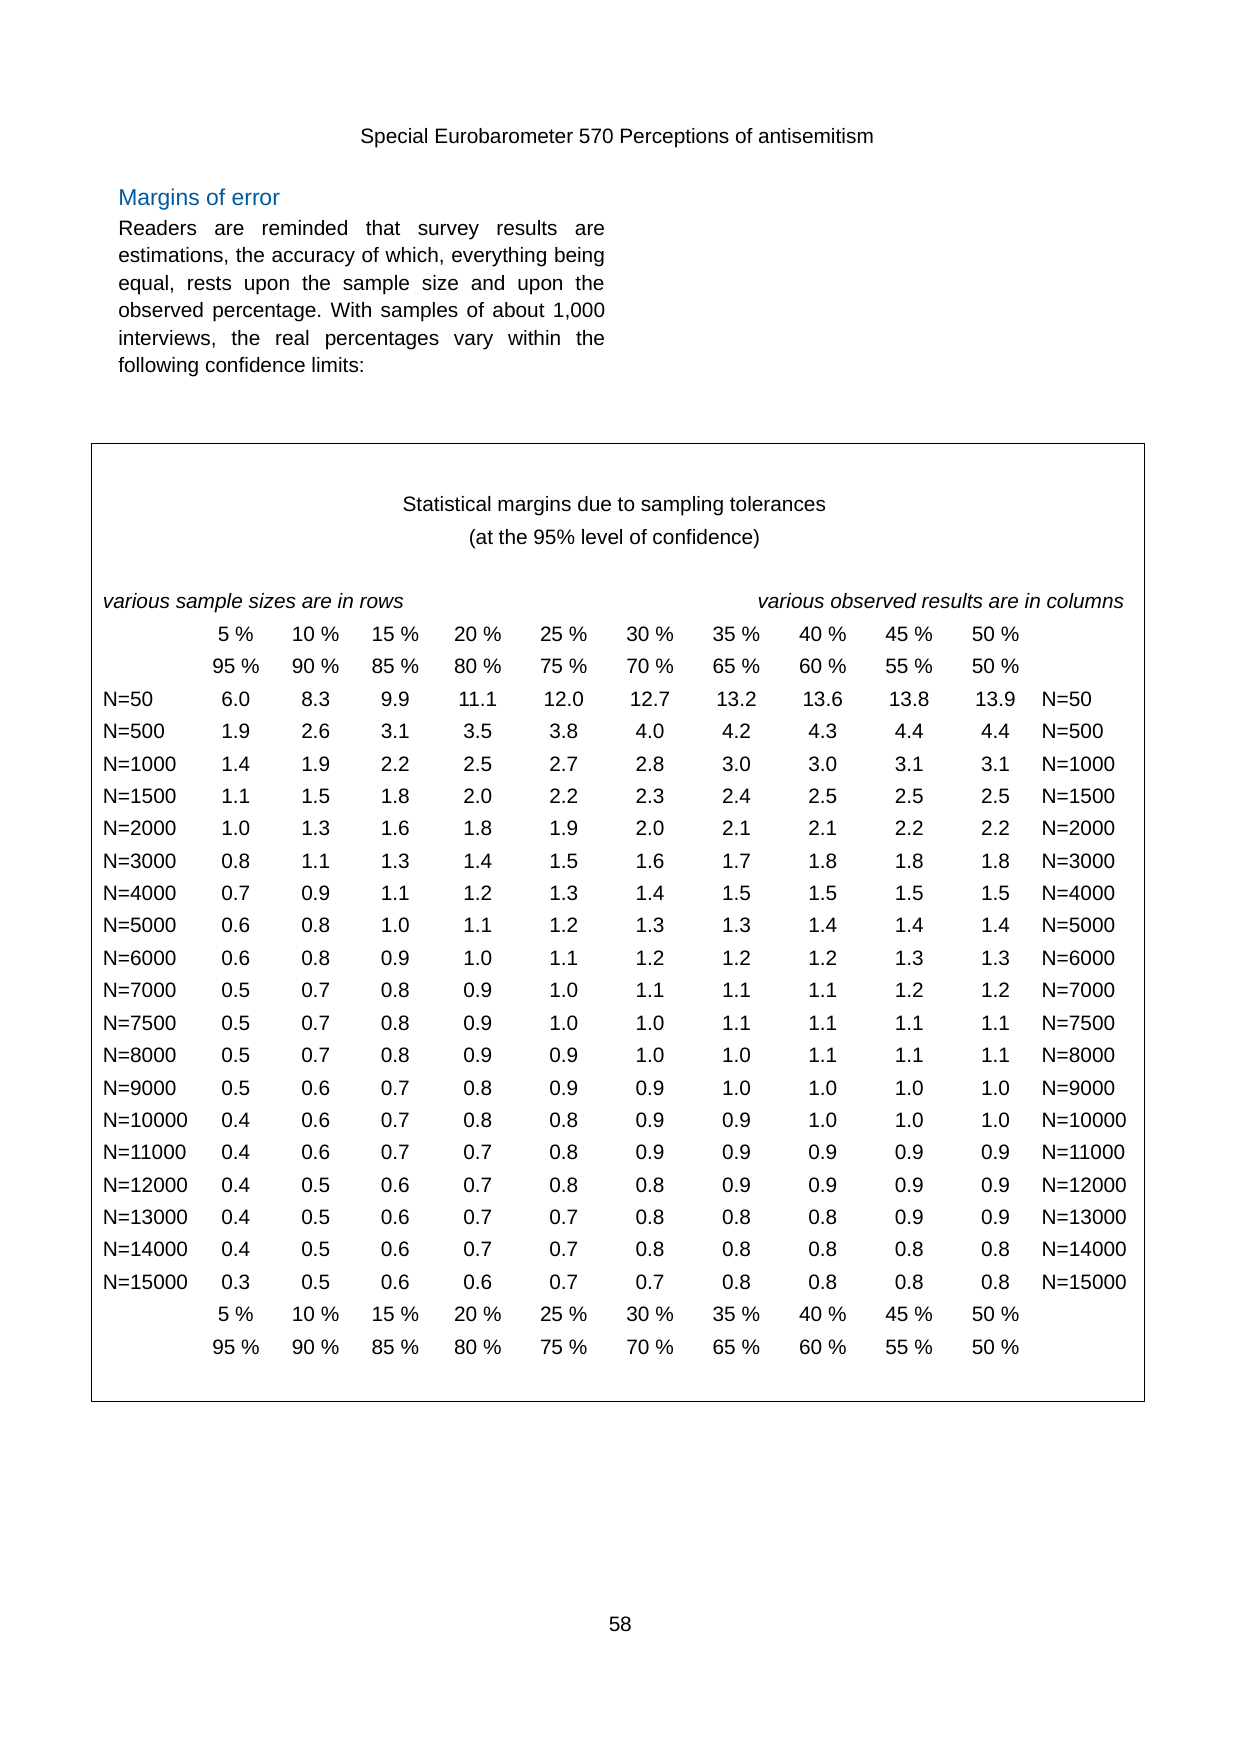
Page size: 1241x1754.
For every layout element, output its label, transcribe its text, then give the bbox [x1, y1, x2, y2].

table_cell 1,0 [779, 1071, 866, 1103]
table_cell 1,3 [607, 909, 693, 942]
table_cell N=15000 [1039, 1266, 1135, 1298]
table_cell 1,2 [520, 909, 607, 942]
table_cell 45 % [866, 1298, 952, 1330]
table_cell 0,9 [520, 1071, 607, 1103]
table_cell 1,0 [520, 1006, 607, 1039]
table_cell 2,1 [779, 812, 866, 844]
table_cell N=12000 [1039, 1168, 1135, 1201]
table_cell [100, 1298, 196, 1330]
table_cell 0,9 [607, 1071, 693, 1103]
table_cell N=3000 [100, 844, 196, 877]
table_cell N=10000 [100, 1104, 196, 1136]
table_cell 0,8 [520, 1104, 607, 1136]
table_cell N=5000 [1039, 909, 1135, 942]
table_cell 1,3 [276, 812, 355, 844]
table_cell 1,1 [435, 909, 520, 942]
table_cell 5 % [196, 1298, 276, 1330]
table_cell N=1000 [1039, 747, 1135, 779]
table_cell 0,8 [866, 1233, 952, 1266]
table_cell 3,8 [520, 715, 607, 747]
table_cell 0,6 [276, 1136, 355, 1168]
table_cell 0,5 [276, 1233, 355, 1266]
table_cell 0,8 [779, 1201, 866, 1233]
table_cell 1,2 [607, 942, 693, 974]
table_cell 1,3 [866, 942, 952, 974]
table_cell 0,7 [276, 974, 355, 1006]
table_cell [196, 553, 276, 585]
table_cell 0,5 [196, 974, 276, 1006]
table_cell [1039, 650, 1135, 682]
table_cell 0,5 [196, 1071, 276, 1103]
table_cell 60 % [779, 1330, 866, 1363]
table_cell 1,5 [520, 844, 607, 877]
table_cell 2,0 [435, 780, 520, 812]
table_cell 85 % [355, 650, 435, 682]
table_cell 0,9 [435, 1039, 520, 1071]
table_cell 1,2 [435, 877, 520, 909]
table_cell 0,4 [196, 1168, 276, 1201]
table_cell 1,9 [520, 812, 607, 844]
table_cell 0,8 [355, 974, 435, 1006]
table_cell 1,4 [435, 844, 520, 877]
table_cell [1039, 553, 1135, 585]
table_cell 0,8 [435, 1104, 520, 1136]
table_cell 3,1 [866, 747, 952, 779]
table_cell [100, 618, 196, 650]
table_cell 65 % [693, 1330, 779, 1363]
table_cell 2,3 [607, 780, 693, 812]
table_cell 0,9 [866, 1201, 952, 1233]
table_header [100, 488, 196, 520]
table_cell [520, 585, 607, 618]
table_cell 0,6 [355, 1266, 435, 1298]
table_cell 1,5 [276, 780, 355, 812]
table_cell (at the 95% level of confidence) [196, 520, 1038, 553]
table_cell [100, 1330, 196, 1363]
table_cell 50 % [952, 1298, 1038, 1330]
table_cell 95 % [196, 650, 276, 682]
table_cell N=11000 [1039, 1136, 1135, 1168]
table_cell [693, 553, 779, 585]
table_cell 95 % [196, 1330, 276, 1363]
table_cell 4,4 [866, 715, 952, 747]
table_cell 0,8 [196, 844, 276, 877]
table_cell 20 % [435, 618, 520, 650]
table_cell 0,8 [952, 1233, 1038, 1266]
table_cell 0,9 [607, 1136, 693, 1168]
table_cell 1,1 [693, 974, 779, 1006]
table_cell N=7000 [100, 974, 196, 1006]
table_cell N=1500 [1039, 780, 1135, 812]
table_cell 1,9 [196, 715, 276, 747]
table_cell 80 % [435, 650, 520, 682]
table_cell 0,9 [779, 1136, 866, 1168]
table_cell 1,0 [952, 1071, 1038, 1103]
table_cell 1,3 [355, 844, 435, 877]
table_cell 80 % [435, 1330, 520, 1363]
table_cell 60 % [779, 650, 866, 682]
table_cell 0,8 [355, 1006, 435, 1039]
table_cell 12,7 [607, 683, 693, 715]
table_cell N=13000 [1039, 1201, 1135, 1233]
table_cell 75 % [520, 650, 607, 682]
table_cell 2,2 [355, 747, 435, 779]
table_cell 0,3 [196, 1266, 276, 1298]
table_cell 0,9 [779, 1168, 866, 1201]
table_cell 1,1 [520, 942, 607, 974]
table_cell 1,2 [779, 942, 866, 974]
table_cell 0,8 [693, 1266, 779, 1298]
table_cell 0,4 [196, 1233, 276, 1266]
table_cell 1,1 [276, 844, 355, 877]
table_cell 1,0 [866, 1071, 952, 1103]
table_cell 5 % [196, 618, 276, 650]
table_cell 1,0 [435, 942, 520, 974]
table_cell 2,5 [435, 747, 520, 779]
table_cell 1,1 [866, 1039, 952, 1071]
table_cell 1,0 [196, 812, 276, 844]
table_cell 55 % [866, 1330, 952, 1363]
table_cell 1,0 [607, 1039, 693, 1071]
table_cell N=9000 [1039, 1071, 1135, 1103]
table_cell 1,5 [779, 877, 866, 909]
table_cell 0,8 [355, 1039, 435, 1071]
table_cell 50 % [952, 1330, 1038, 1363]
text Margins of error [118, 183, 605, 210]
table_cell 0,9 [607, 1104, 693, 1136]
table_cell 25 % [520, 618, 607, 650]
table_cell 1,6 [607, 844, 693, 877]
table_cell 13,2 [693, 683, 779, 715]
table_cell 0,7 [196, 877, 276, 909]
table_cell N=6000 [1039, 942, 1135, 974]
table_cell 4,4 [952, 715, 1038, 747]
table_cell N=13000 [100, 1201, 196, 1233]
table_cell N=4000 [100, 877, 196, 909]
table_cell 0,8 [520, 1168, 607, 1201]
table_cell various observed results are in columns [607, 585, 1135, 618]
table_cell [1039, 520, 1135, 553]
table_cell N=2000 [100, 812, 196, 844]
table_cell 0,7 [435, 1168, 520, 1201]
table_cell N=8000 [1039, 1039, 1135, 1071]
table_cell 45 % [866, 618, 952, 650]
table_cell 4,3 [779, 715, 866, 747]
table_cell 1,8 [952, 844, 1038, 877]
table_cell 35 % [693, 1298, 779, 1330]
table_cell 1,0 [693, 1071, 779, 1103]
table_cell [355, 553, 435, 585]
table_cell 65 % [693, 650, 779, 682]
table_cell N=500 [100, 715, 196, 747]
table_cell [276, 553, 355, 585]
table_cell 0,8 [866, 1266, 952, 1298]
table_cell 1,1 [779, 974, 866, 1006]
table_cell 6,0 [196, 683, 276, 715]
table_cell 1,2 [693, 942, 779, 974]
table_cell N=7500 [1039, 1006, 1135, 1039]
table_cell 1,5 [952, 877, 1038, 909]
table_cell [607, 553, 693, 585]
table_cell 0,5 [276, 1168, 355, 1201]
table_cell 0,8 [779, 1266, 866, 1298]
table_cell 40 % [779, 618, 866, 650]
table_cell 1,0 [355, 909, 435, 942]
table_cell 1,1 [952, 1039, 1038, 1071]
table_cell 50 % [952, 618, 1038, 650]
table_cell 30 % [607, 1298, 693, 1330]
table_cell 1,4 [779, 909, 866, 942]
table_cell 0,8 [693, 1201, 779, 1233]
table_cell [779, 553, 866, 585]
table_cell 1,1 [607, 974, 693, 1006]
table_cell 0,4 [196, 1136, 276, 1168]
table_cell 3,1 [355, 715, 435, 747]
table_cell 1,4 [952, 909, 1038, 942]
table_cell 1,1 [693, 1006, 779, 1039]
table_cell 1,1 [779, 1006, 866, 1039]
table_cell 1,1 [355, 877, 435, 909]
table_cell 1,5 [866, 877, 952, 909]
table_cell 2,5 [866, 780, 952, 812]
table_cell [100, 650, 196, 682]
table_cell 55 % [866, 650, 952, 682]
table_cell 0,7 [435, 1136, 520, 1168]
table_cell [100, 520, 196, 553]
table_cell 0,7 [355, 1136, 435, 1168]
table_cell 1,2 [866, 974, 952, 1006]
table_cell 13,8 [866, 683, 952, 715]
table_cell N=1500 [100, 780, 196, 812]
table_cell 75 % [520, 1330, 607, 1363]
table_cell 12,0 [520, 683, 607, 715]
table_cell 2,7 [520, 747, 607, 779]
table_cell 0,9 [520, 1039, 607, 1071]
table_cell 1,0 [520, 974, 607, 1006]
table_cell 50 % [952, 650, 1038, 682]
table_cell 11,1 [435, 683, 520, 715]
table_cell 4,2 [693, 715, 779, 747]
table_cell 35 % [693, 618, 779, 650]
table_cell 1,3 [952, 942, 1038, 974]
table_cell 1,0 [866, 1104, 952, 1136]
table_cell [100, 553, 196, 585]
table_cell 1,6 [355, 812, 435, 844]
table_cell 0,9 [693, 1104, 779, 1136]
table_cell 1,1 [196, 780, 276, 812]
table_cell 3,0 [693, 747, 779, 779]
table_cell 0,5 [196, 1039, 276, 1071]
table_cell 1,8 [355, 780, 435, 812]
table_cell 0,9 [276, 877, 355, 909]
table_cell 0,5 [276, 1201, 355, 1233]
table_cell 70 % [607, 1330, 693, 1363]
table_cell 0,8 [435, 1071, 520, 1103]
table_cell [1039, 618, 1135, 650]
table_cell 0,9 [355, 942, 435, 974]
table_cell [520, 553, 607, 585]
table_cell 1,0 [779, 1104, 866, 1136]
table_cell N=7500 [100, 1006, 196, 1039]
table_cell 0,4 [196, 1201, 276, 1233]
table_cell 2,2 [866, 812, 952, 844]
table_cell 1,3 [520, 877, 607, 909]
table_cell 1,4 [866, 909, 952, 942]
table_cell 0,7 [520, 1201, 607, 1233]
table_cell N=500 [1039, 715, 1135, 747]
table_cell N=10000 [1039, 1104, 1135, 1136]
table_cell N=1000 [100, 747, 196, 779]
table_cell 0,9 [952, 1168, 1038, 1201]
table_cell 0,7 [435, 1233, 520, 1266]
table_cell N=9000 [100, 1071, 196, 1103]
table_cell 1,4 [607, 877, 693, 909]
table_cell 10 % [276, 1298, 355, 1330]
table_cell 0,6 [196, 909, 276, 942]
table_cell various sample sizes are in rows [100, 585, 520, 618]
table_cell 0,8 [693, 1233, 779, 1266]
table_cell N=3000 [1039, 844, 1135, 877]
table_cell 90 % [276, 650, 355, 682]
table_cell 1,3 [693, 909, 779, 942]
table_cell N=7000 [1039, 974, 1135, 1006]
table_cell N=8000 [100, 1039, 196, 1071]
table_cell [952, 553, 1038, 585]
table_cell 2,2 [520, 780, 607, 812]
table_cell 0,8 [779, 1233, 866, 1266]
table_cell 2,6 [276, 715, 355, 747]
table_cell 0,9 [866, 1168, 952, 1201]
table_cell 1,8 [779, 844, 866, 877]
table_cell 2,5 [952, 780, 1038, 812]
table_cell 0,8 [276, 942, 355, 974]
table_cell [1039, 1298, 1135, 1330]
table_cell [1039, 1330, 1135, 1363]
table_cell N=14000 [100, 1233, 196, 1266]
table_cell 4,0 [607, 715, 693, 747]
table_cell N=15000 [100, 1266, 196, 1298]
table_cell 1,1 [866, 1006, 952, 1039]
table_cell 0,6 [276, 1104, 355, 1136]
table_cell 3,0 [779, 747, 866, 779]
table_cell 0,9 [952, 1136, 1038, 1168]
table_cell [435, 553, 520, 585]
table_cell N=5000 [100, 909, 196, 942]
table_cell 0,9 [693, 1168, 779, 1201]
table_cell 9,9 [355, 683, 435, 715]
table_cell 2,8 [607, 747, 693, 779]
table_cell N=12000 [100, 1168, 196, 1201]
table_cell 0,8 [607, 1233, 693, 1266]
table_cell 3,5 [435, 715, 520, 747]
table_cell 15 % [355, 1298, 435, 1330]
table_cell 1,8 [435, 812, 520, 844]
table_cell 1,9 [276, 747, 355, 779]
table_header Statistical margins due to sampling tolerances [196, 488, 1038, 520]
table_cell 0,7 [355, 1071, 435, 1103]
table_cell 0,6 [355, 1201, 435, 1233]
table_cell 1,0 [607, 1006, 693, 1039]
table_cell N=14000 [1039, 1233, 1135, 1266]
table_cell 40 % [779, 1298, 866, 1330]
table_cell N=50 [1039, 683, 1135, 715]
table_cell 2,2 [952, 812, 1038, 844]
table_cell 1,4 [196, 747, 276, 779]
table_cell N=6000 [100, 942, 196, 974]
table_cell 1,5 [693, 877, 779, 909]
table_cell 0,8 [607, 1201, 693, 1233]
table_cell 0,6 [435, 1266, 520, 1298]
table_cell N=2000 [1039, 812, 1135, 844]
table_cell 0,8 [952, 1266, 1038, 1298]
table_cell 0,6 [355, 1233, 435, 1266]
table_cell 10 % [276, 618, 355, 650]
table_cell N=50 [100, 683, 196, 715]
table_cell 0,7 [520, 1266, 607, 1298]
table_cell 85 % [355, 1330, 435, 1363]
table_cell [866, 553, 952, 585]
table_cell 70 % [607, 650, 693, 682]
table_cell 0,9 [952, 1201, 1038, 1233]
table_cell 0,5 [196, 1006, 276, 1039]
table_cell 1,0 [693, 1039, 779, 1071]
text Readers are reminded that survey results are estimations, the accuracy of which, everything being equal, rests upon the sample size and upon the observed percentage. With samples of about 1,000 interviews, the real percentages vary within the following confidence limits: [118, 216, 605, 377]
table_cell 0,4 [196, 1104, 276, 1136]
table_cell 90 % [276, 1330, 355, 1363]
table_cell 15 % [355, 618, 435, 650]
table_cell 0,6 [276, 1071, 355, 1103]
table_cell 0,8 [607, 1168, 693, 1201]
table_cell 2,1 [693, 812, 779, 844]
table_cell 1,8 [866, 844, 952, 877]
table_cell 0,7 [355, 1104, 435, 1136]
table_cell 0,9 [693, 1136, 779, 1168]
table_cell 0,9 [435, 974, 520, 1006]
table_cell 0,6 [196, 942, 276, 974]
table_cell 1,2 [952, 974, 1038, 1006]
table_cell 30 % [607, 618, 693, 650]
table_cell 25 % [520, 1298, 607, 1330]
table_cell 3,1 [952, 747, 1038, 779]
table_cell 20 % [435, 1298, 520, 1330]
table_cell 0,7 [607, 1266, 693, 1298]
table_cell 0,6 [355, 1168, 435, 1201]
table_cell 2,4 [693, 780, 779, 812]
table_cell 0,9 [866, 1136, 952, 1168]
table_cell 13,6 [779, 683, 866, 715]
table_cell 2,5 [779, 780, 866, 812]
table_cell 0,7 [276, 1039, 355, 1071]
table_cell 0,7 [435, 1201, 520, 1233]
table_cell 0,8 [276, 909, 355, 942]
table_cell 1,7 [693, 844, 779, 877]
table_cell 8,3 [276, 683, 355, 715]
table_cell 1,0 [952, 1104, 1038, 1136]
table_cell 0,8 [520, 1136, 607, 1168]
table_cell 2,0 [607, 812, 693, 844]
table_cell 0,5 [276, 1266, 355, 1298]
table_cell 0,7 [276, 1006, 355, 1039]
table_cell N=4000 [1039, 877, 1135, 909]
table_cell 0,9 [435, 1006, 520, 1039]
table_cell 13,9 [952, 683, 1038, 715]
table_header [1039, 488, 1135, 520]
table_cell 0,7 [520, 1233, 607, 1266]
table_cell N=11000 [100, 1136, 196, 1168]
table_cell 1,1 [779, 1039, 866, 1071]
table_cell 1,1 [952, 1006, 1038, 1039]
